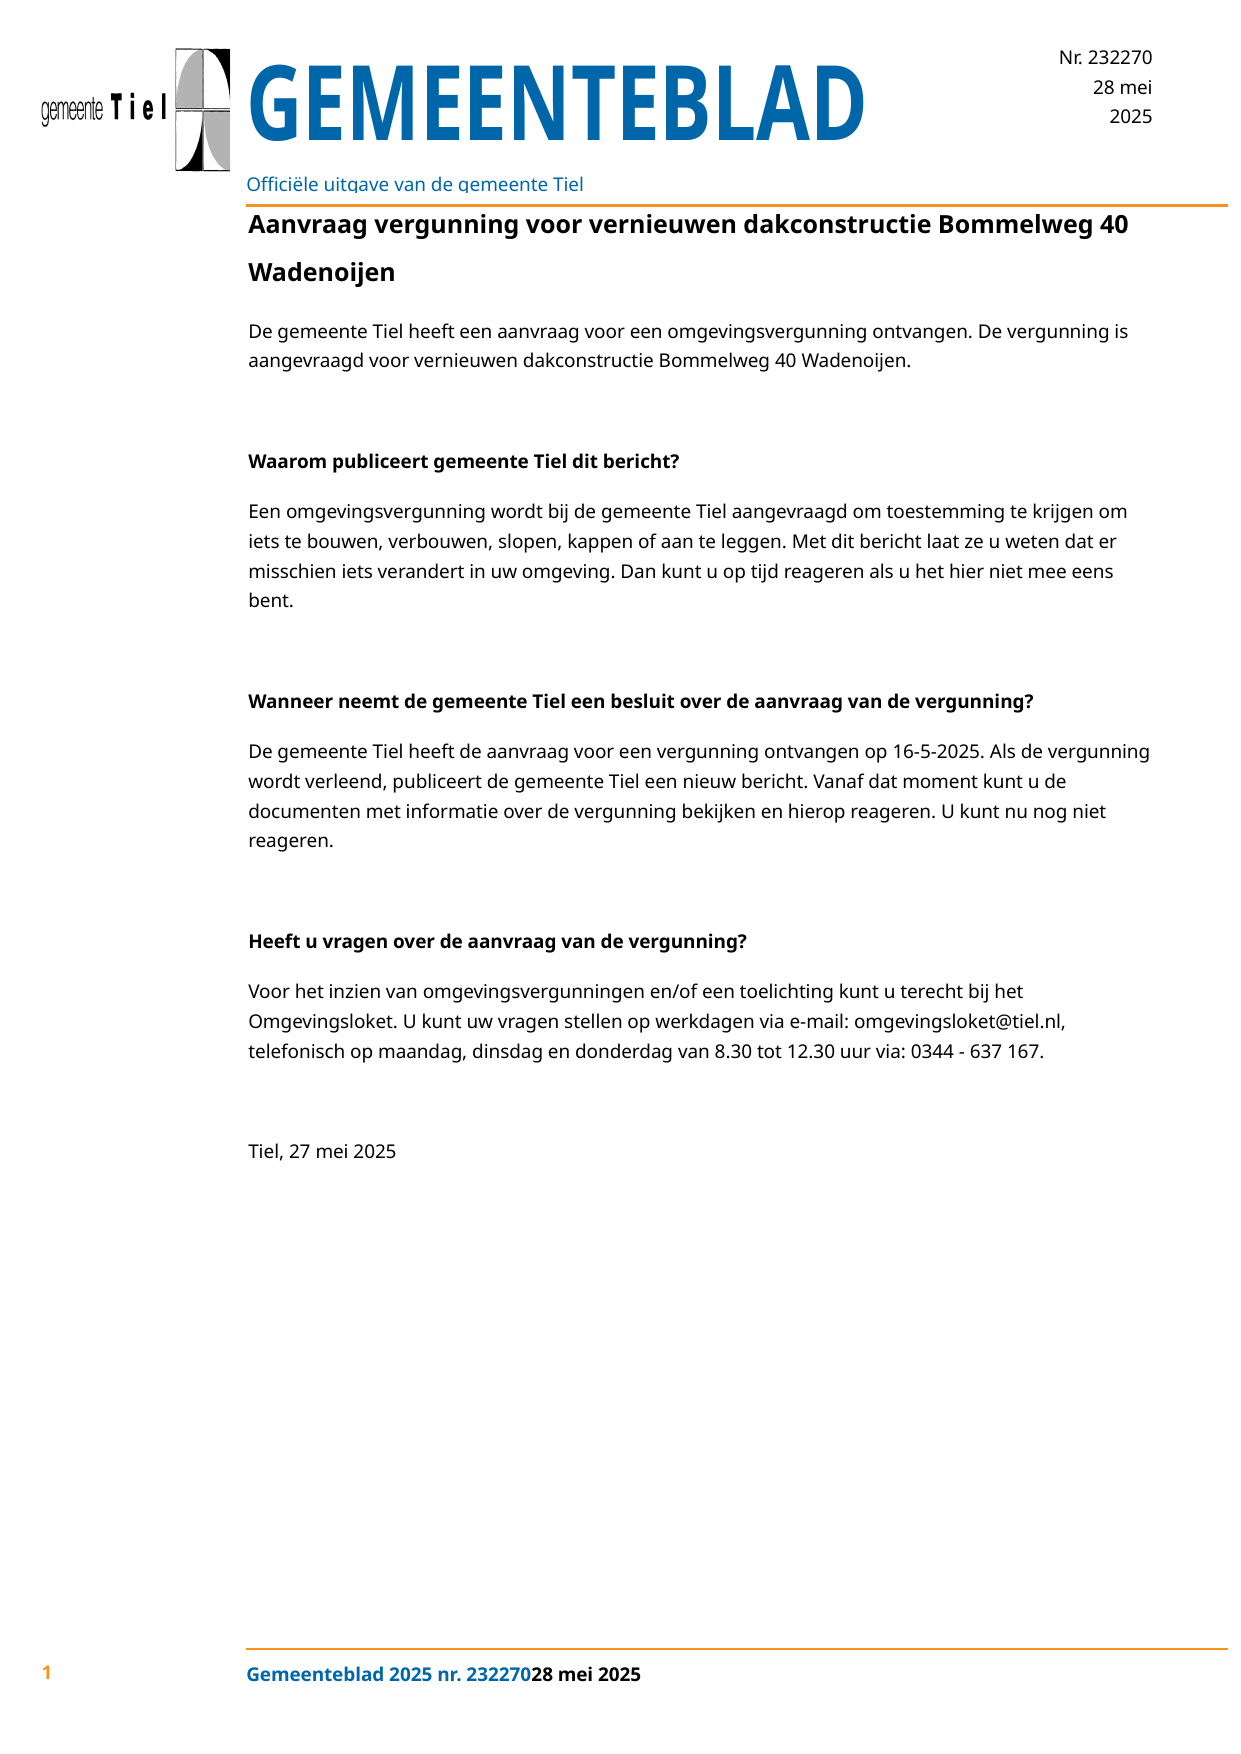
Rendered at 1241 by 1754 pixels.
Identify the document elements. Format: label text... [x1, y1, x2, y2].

text Tiel, 27 mei 2025 [248, 1139, 1152, 1164]
text Voor het inzien van omgevingsvergunningen en/of een toelichting kunt u terecht bij het Omgevingsloket. U kunt uw vragen stellen op werkdagen via e-mail: omgevingsloket@tiel.nl, telefonisch op maandag, dinsdag en donderdag van 8.30 tot 12.30 uur via: 0344 - 637 167. [248, 979, 1152, 1064]
text Heeft u vragen over de aanvraag van de vergunning? [248, 928, 1152, 954]
picture [41, 47, 231, 172]
text Wanneer neemt de gemeente Tiel een besluit over de aanvraag van de vergunning? [248, 688, 1152, 714]
text Een omgevingsvergunning wordt bij de gemeente Tiel aangevraagd om toestemming te krijgen om iets te bouwen, verbouwen, slopen, kappen of aan te leggen. Met dit bericht laat ze u weten dat er misschien iets verandert in uw omgeving. Dan kunt u op tijd reageren als u het hier niet mee eens bent. [248, 499, 1152, 613]
text De gemeente Tiel heeft de aanvraag voor een vergunning ontvangen op 16-5-2025. Als de vergunning wordt verleend, publiceert de gemeente Tiel een nieuw bericht. Vanaf dat moment kunt u de documenten met informatie over de vergunning bekijken en hierop reageren. U kunt nu nog niet reageren. [248, 739, 1152, 853]
text Aanvraag vergunning voor vernieuwen dakconstructie Bommelweg 40 Wadenoijen [248, 207, 1152, 288]
text De gemeente Tiel heeft een aanvraag voor een omgevingsvergunning ontvangen. De vergunning is aangevraagd voor vernieuwen dakconstructie Bommelweg 40 Wadenoijen. [248, 318, 1152, 373]
text Waarom publiceert gemeente Tiel dit bericht? [248, 448, 1152, 474]
